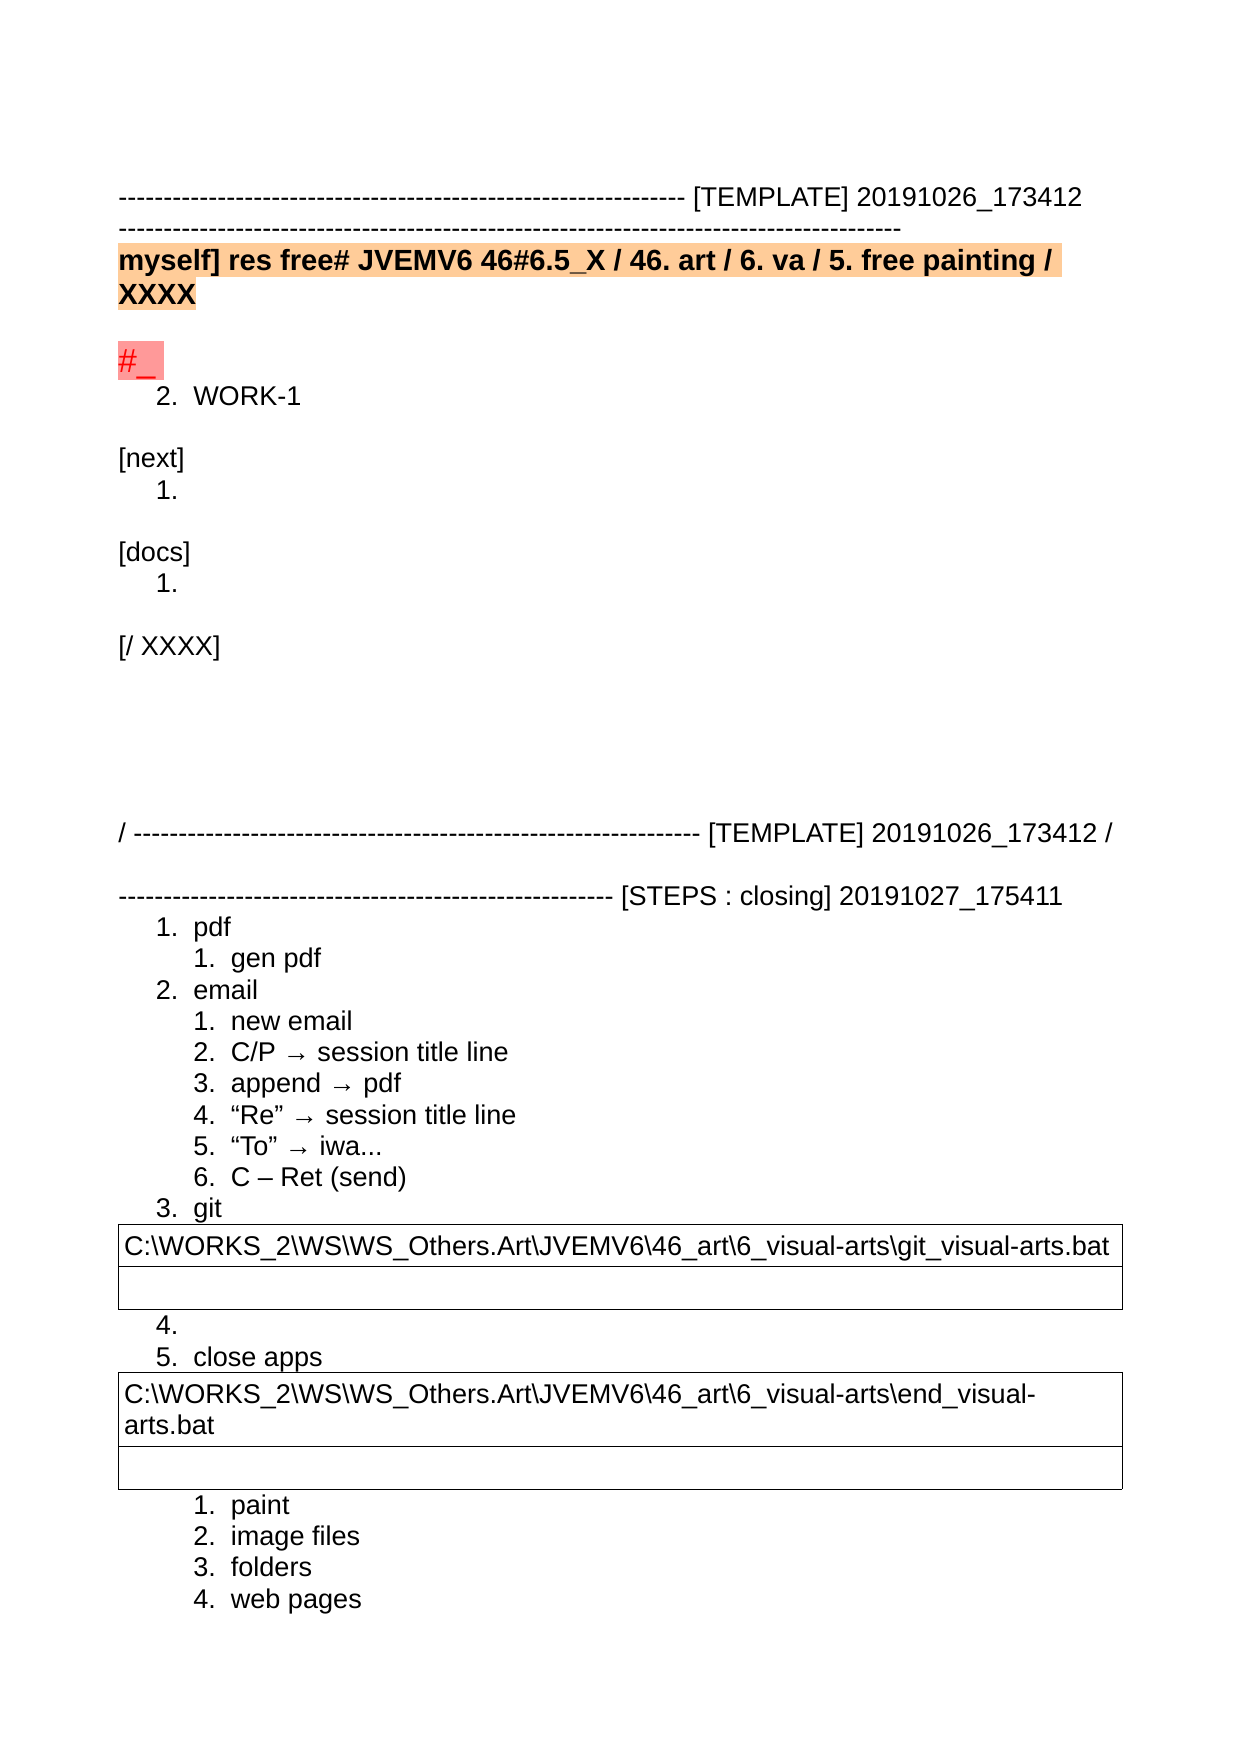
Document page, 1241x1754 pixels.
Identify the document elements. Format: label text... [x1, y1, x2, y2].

text --------------------------------------------------------------- [TEMPLATE] 20191026_173412 [118, 181, 1122, 212]
list folders [193, 1551, 1122, 1583]
text / --------------------------------------------------------------- [TEMPLATE] 20191026_173412 / [118, 817, 1122, 849]
list WORK-1 [156, 380, 1122, 411]
list git [156, 1192, 1122, 1224]
list close apps [156, 1341, 1122, 1372]
list “Re” → session title line [193, 1099, 1122, 1130]
text myself] res free# JVEMV6 46#6.5_X / 46. art / 6. va / 5. free painting / XXXX [118, 243, 1122, 310]
table_header C:\WORKS_2\WS\WS_Others.Art\JVEMV6\46_art\6_visual-arts\git_visual-arts.bat [119, 1225, 1122, 1266]
list new email [193, 1005, 1122, 1036]
text #_ [118, 341, 1122, 380]
list gen pdf [193, 942, 1122, 974]
table_cell [119, 1447, 1122, 1489]
list pdf [156, 911, 1122, 942]
list image files [193, 1520, 1122, 1551]
text --------------------------------------------------------------------------------------- [118, 212, 1122, 243]
list “To” → iwa... [193, 1130, 1122, 1161]
list append → pdf [193, 1067, 1122, 1099]
text [/ XXXX] [118, 630, 1122, 661]
text ------------------------------------------------------- [STEPS : closing] 20191027_175411 [118, 880, 1122, 911]
table_header C:\WORKS_2\WS\WS_Others.Art\JVEMV6\46_art\6_visual-arts\end_visual-arts.bat [119, 1373, 1122, 1446]
table_cell [119, 1267, 1122, 1309]
list paint [193, 1490, 1122, 1520]
list email [156, 974, 1122, 1005]
text [docs] [118, 536, 1122, 567]
text [next] [118, 442, 1122, 474]
list web pages [193, 1583, 1122, 1614]
list C – Ret (send) [193, 1161, 1122, 1192]
list C/P → session title line [193, 1036, 1122, 1067]
